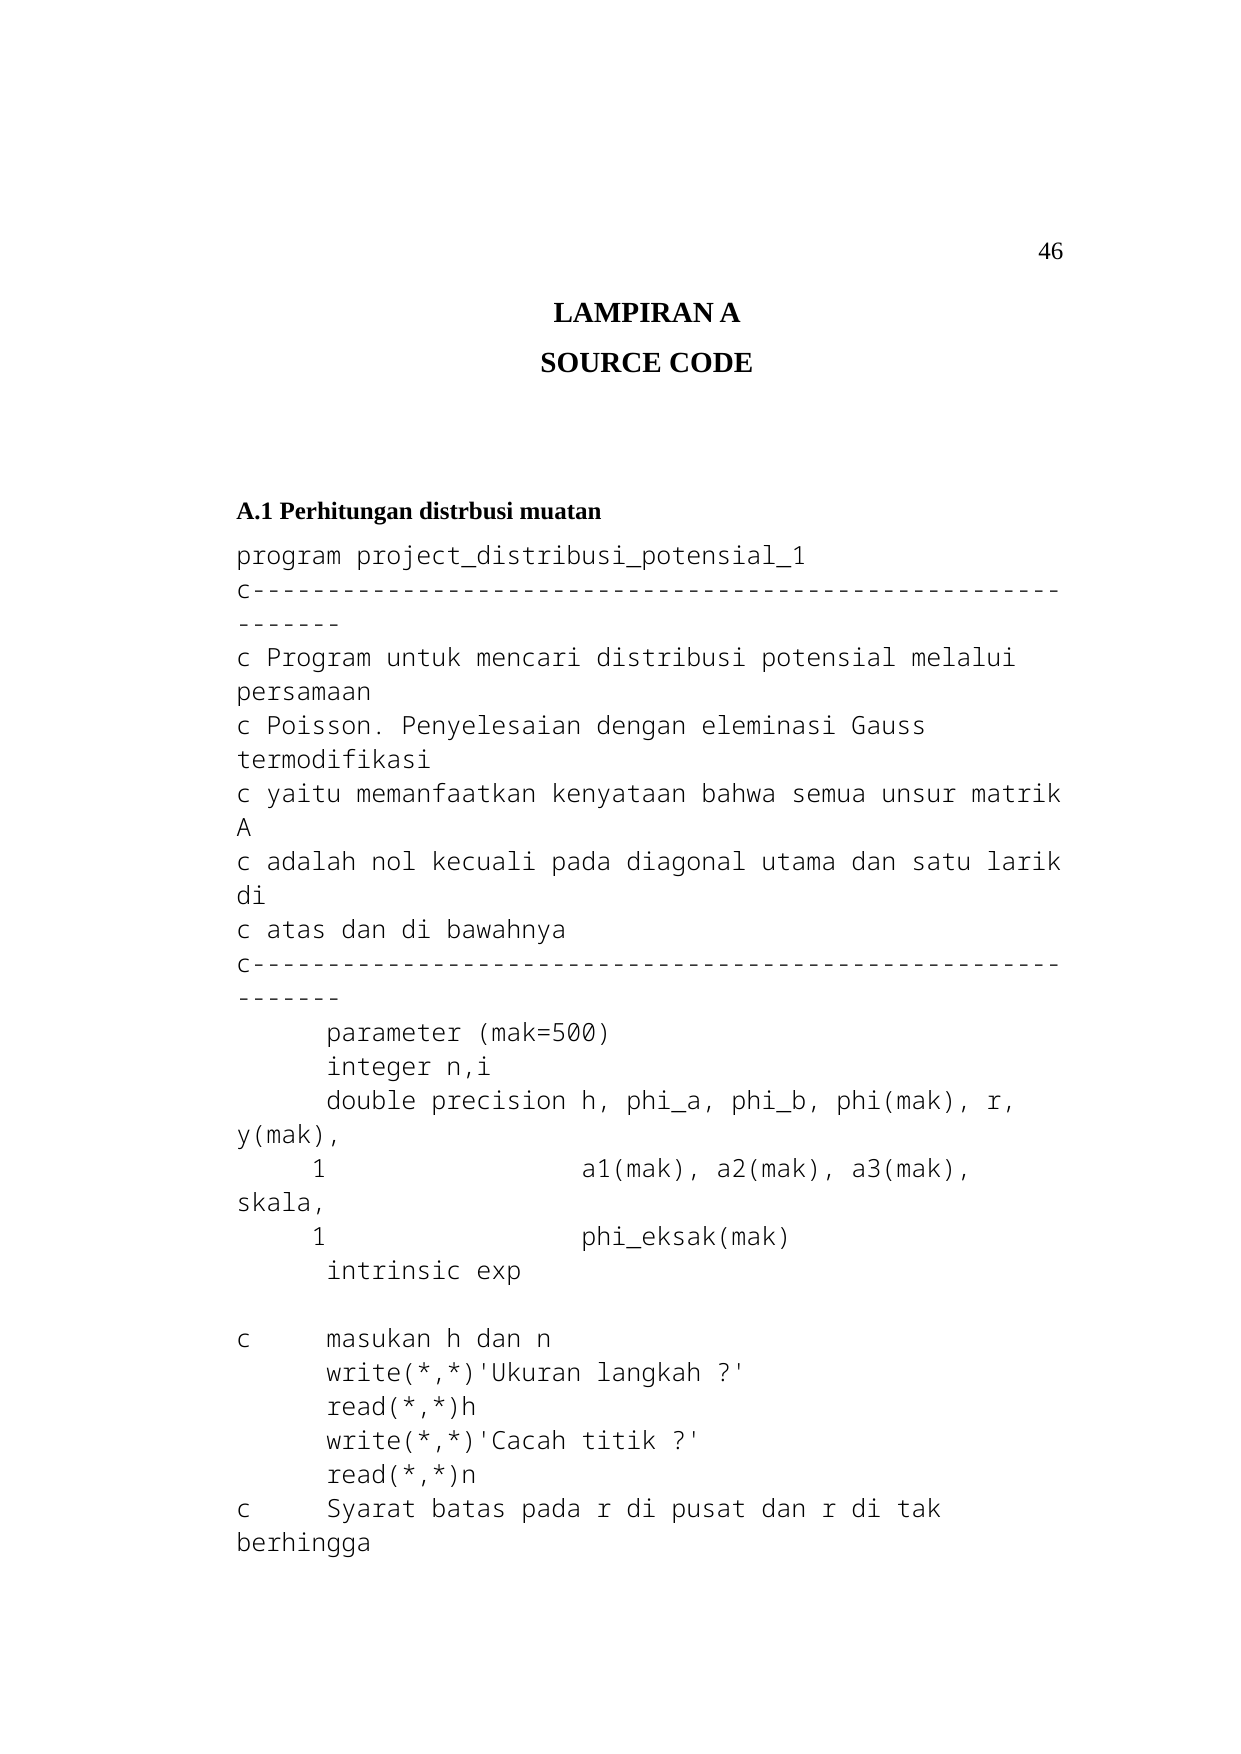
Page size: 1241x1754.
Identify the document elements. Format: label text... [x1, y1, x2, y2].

text program project_distribusi_potensial_1 [236, 537, 1063, 571]
text 1 a1(mak), a2(mak), a3(mak), skala, [236, 1150, 1063, 1218]
text c masukan h dan n [236, 1321, 1063, 1355]
text write(*,*)'Cacah titik ?' [236, 1423, 1063, 1457]
text read(*,*)n [236, 1457, 1063, 1491]
text parameter (mak=500) [236, 1014, 1063, 1048]
text c------------------------------------------------------------- [236, 571, 1063, 639]
text write(*,*)'Ukuran langkah ?' [236, 1355, 1063, 1389]
text integer n,i [236, 1048, 1063, 1082]
subtitle Perhitungan distrbusi muatan [236, 496, 1063, 525]
text c yaitu memanfaatkan kenyataan bahwa semua unsur matrik A [236, 776, 1063, 844]
text double precision h, phi_a, phi_b, phi(mak), r, y(mak), [236, 1082, 1063, 1150]
text c adalah nol kecuali pada diagonal utama dan satu larik di [236, 844, 1063, 912]
text c------------------------------------------------------------- [236, 946, 1063, 1014]
text c Program untuk mencari distribusi potensial melalui persamaan [236, 639, 1063, 708]
text c Poisson. Penyelesaian dengan eleminasi Gauss termodifikasi [236, 708, 1063, 776]
text 1 phi_eksak(mak) [236, 1218, 1063, 1253]
text c atas dan di bawahnya [236, 912, 1063, 946]
subtitle Source code [230, 295, 1063, 379]
text read(*,*)h [236, 1389, 1063, 1423]
text c Syarat batas pada r di pusat dan r di tak berhingga [236, 1491, 1063, 1559]
text intrinsic exp [236, 1253, 1063, 1287]
